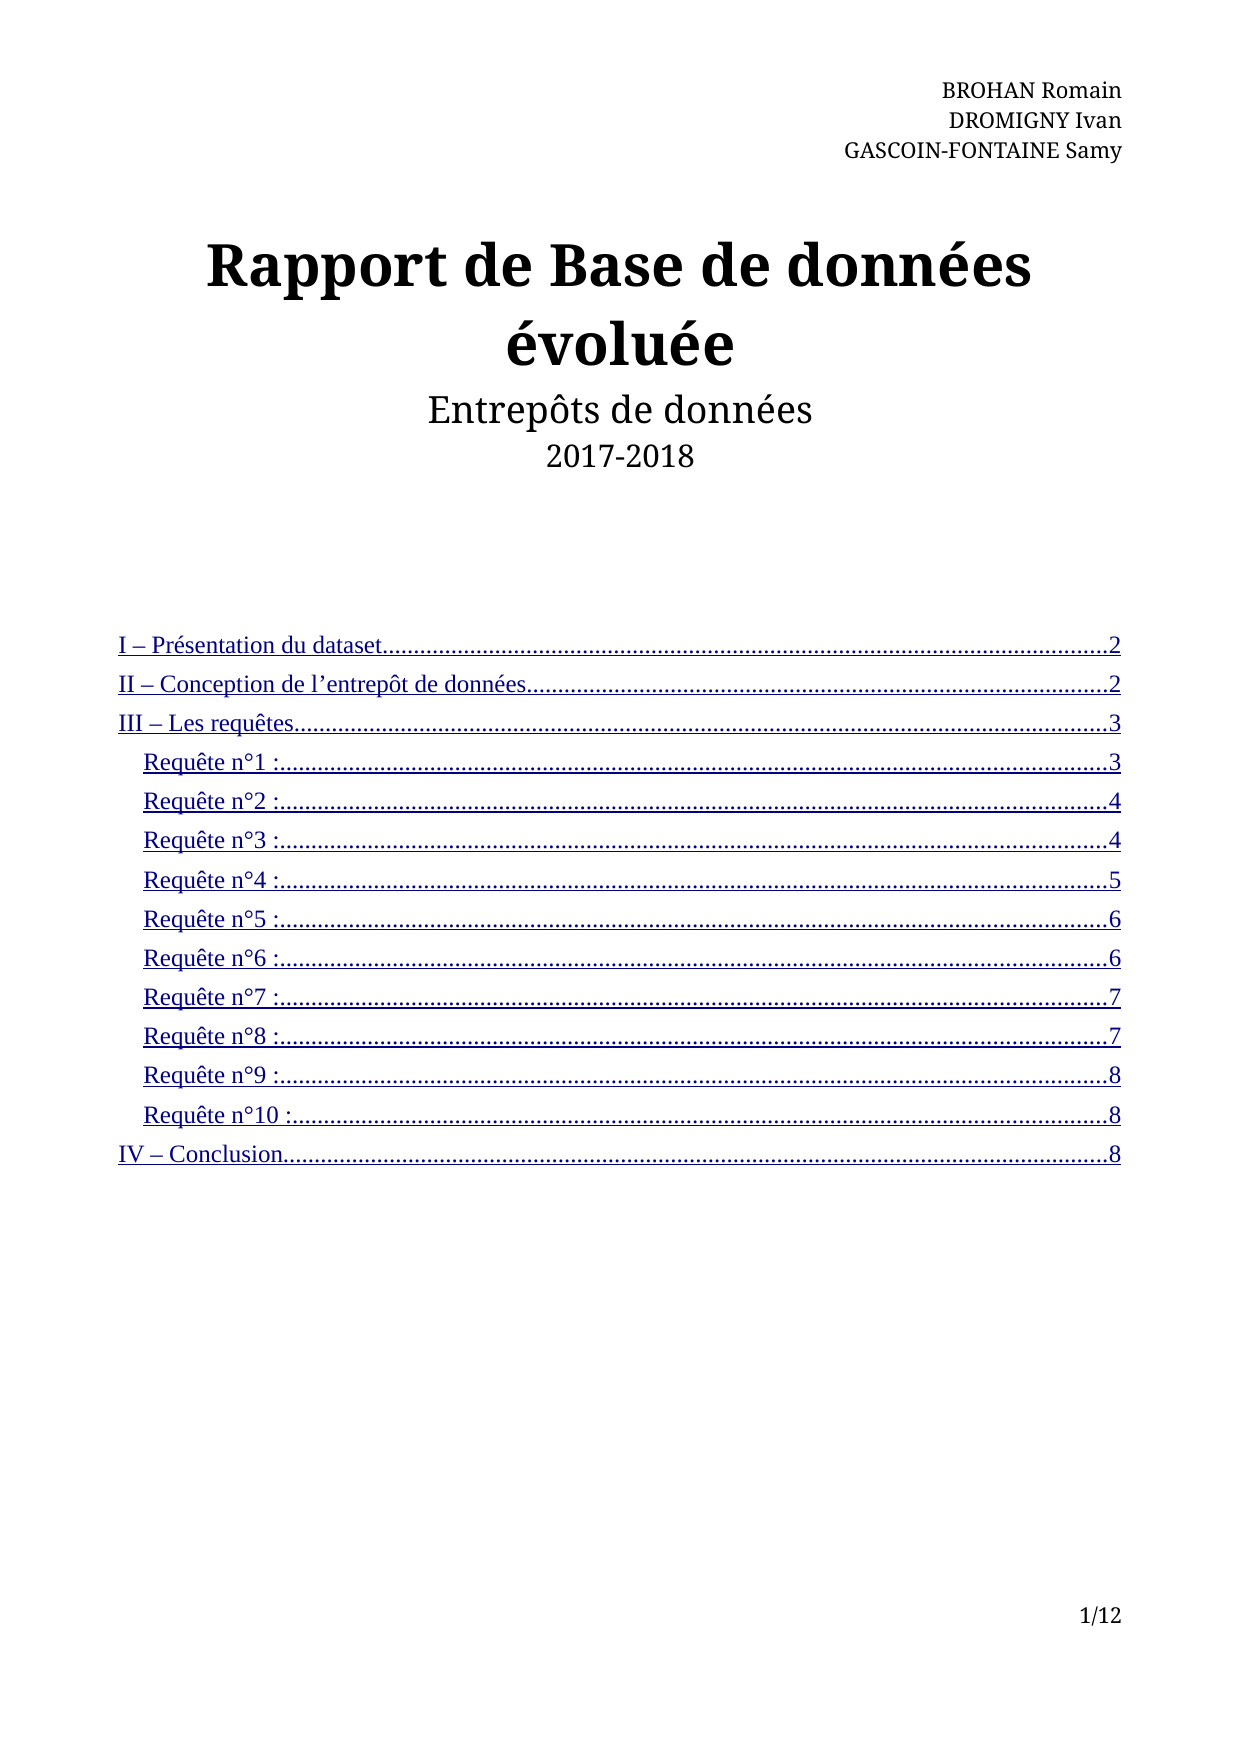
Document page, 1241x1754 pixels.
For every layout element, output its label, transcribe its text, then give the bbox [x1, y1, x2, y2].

text Requête n°7 : 7 [143, 982, 1122, 1011]
text Requête n°5 : 6 [143, 904, 1122, 933]
subtitle Rapport de Base de données évoluée [118, 224, 1122, 383]
text Requête n°1 : 3 [143, 747, 1122, 776]
text II – Conception de l’entrepôt de données 2 [118, 669, 1122, 698]
text Entrepôts de données [118, 383, 1122, 434]
text BROHAN Romain [118, 75, 1122, 105]
text 2017-2018 [118, 434, 1122, 477]
text GASCOIN-FONTAINE Samy [118, 134, 1122, 164]
text DROMIGNY Ivan [118, 105, 1122, 134]
text Requête n°3 : 4 [143, 826, 1122, 854]
text Requête n°9 : 8 [143, 1061, 1122, 1089]
text Requête n°2 : 4 [143, 786, 1122, 815]
text Requête n°8 : 7 [143, 1021, 1122, 1050]
text III – Les requêtes 3 [118, 708, 1122, 737]
text I – Présentation du dataset 2 [118, 630, 1122, 658]
text Requête n°6 : 6 [143, 943, 1122, 972]
text Requête n°4 : 5 [143, 865, 1122, 893]
text IV – Conclusion 8 [118, 1139, 1122, 1168]
text Requête n°10 : 8 [143, 1100, 1122, 1128]
